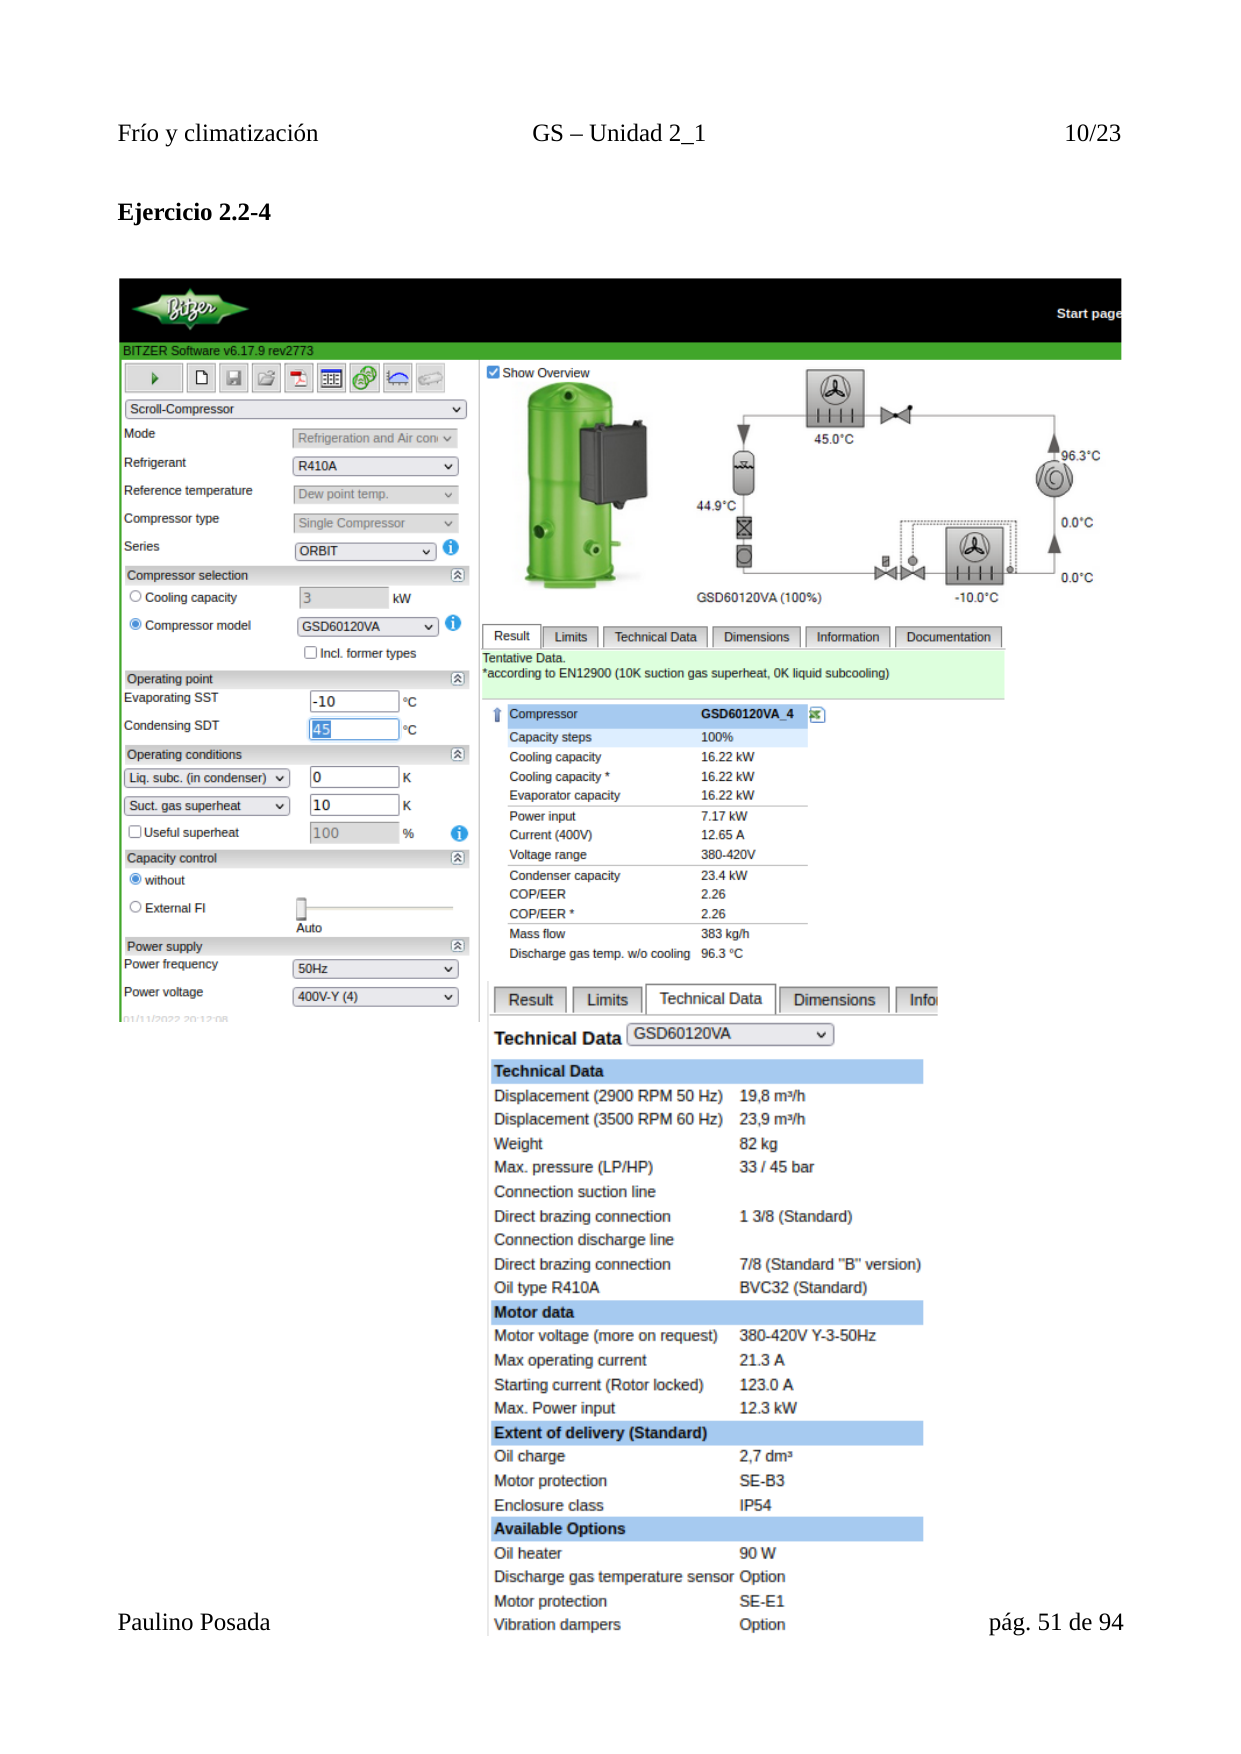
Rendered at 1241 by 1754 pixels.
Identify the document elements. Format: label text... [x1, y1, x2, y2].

text Ejercicio 2.2-4 [117, 197, 1123, 226]
picture [117, 275, 1122, 1636]
